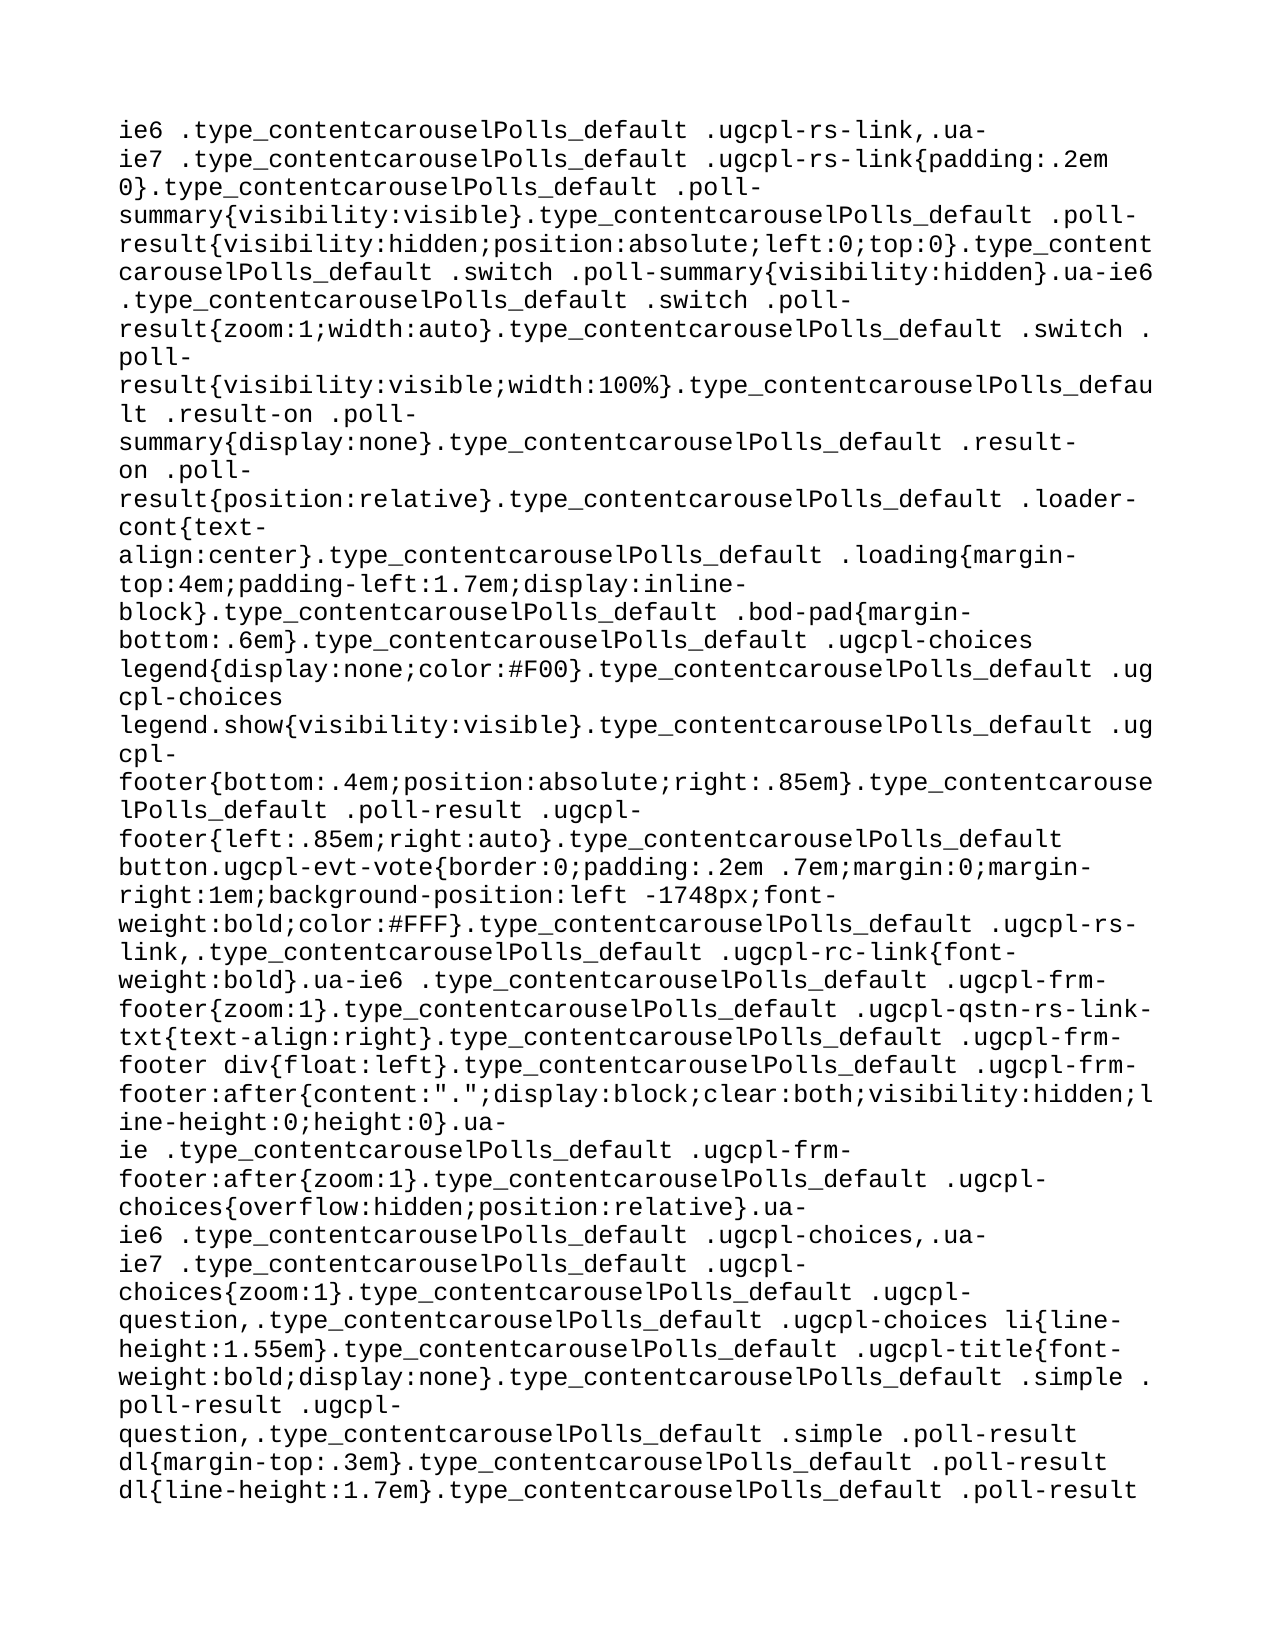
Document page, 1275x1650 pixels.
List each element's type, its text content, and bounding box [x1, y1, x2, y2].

text ie6 .type_contentcarouselPolls_default .ugcpl-rs-link,.ua-ie7 .type_contentcarouselPolls_default .ugcpl-rs-link{padding:.2em 0}.type_contentcarouselPolls_default .poll-summary{visibility:visible}.type_contentcarouselPolls_default .poll-result{visibility:hidden;position:absolute;left:0;top:0}.type_contentcarouselPolls_default .switch .poll-summary{visibility:hidden}.ua-ie6 .type_contentcarouselPolls_default .switch .poll-result{zoom:1;width:auto}.type_contentcarouselPolls_default .switch .poll-result{visibility:visible;width:100%}.type_contentcarouselPolls_default .result-on .poll-summary{display:none}.type_contentcarouselPolls_default .result-on .poll-result{position:relative}.type_contentcarouselPolls_default .loader-cont{text-align:center}.type_contentcarouselPolls_default .loading{margin-top:4em;padding-left:1.7em;display:inline-block}.type_contentcarouselPolls_default .bod-pad{margin-bottom:.6em}.type_contentcarouselPolls_default .ugcpl-choices legend{display:none;color:#F00}.type_contentcarouselPolls_default .ugcpl-choices legend.show{visibility:visible}.type_contentcarouselPolls_default .ugcpl-footer{bottom:.4em;position:absolute;right:.85em}.type_contentcarouselPolls_default .poll-result .ugcpl-footer{left:.85em;right:auto}.type_contentcarouselPolls_default button.ugcpl-evt-vote{border:0;padding:.2em .7em;margin:0;margin-right:1em;background-position:left -1748px;font-weight:bold;color:#FFF}.type_contentcarouselPolls_default .ugcpl-rs-link,.type_contentcarouselPolls_default .ugcpl-rc-link{font-weight:bold}.ua-ie6 .type_contentcarouselPolls_default .ugcpl-frm-footer{zoom:1}.type_contentcarouselPolls_default .ugcpl-qstn-rs-link-txt{text-align:right}.type_contentcarouselPolls_default .ugcpl-frm-footer div{float:left}.type_contentcarouselPolls_default .ugcpl-frm-footer:after{content:".";display:block;clear:both;visibility:hidden;line-height:0;height:0}.ua-ie .type_contentcarouselPolls_default .ugcpl-frm-footer:after{zoom:1}.type_contentcarouselPolls_default .ugcpl-choices{overflow:hidden;position:relative}.ua-ie6 .type_contentcarouselPolls_default .ugcpl-choices,.ua-ie7 .type_contentcarouselPolls_default .ugcpl-choices{zoom:1}.type_contentcarouselPolls_default .ugcpl-question,.type_contentcarouselPolls_default .ugcpl-choices li{line-height:1.55em}.type_contentcarouselPolls_default .ugcpl-title{font-weight:bold;display:none}.type_contentcarouselPolls_default .simple .poll-result .ugcpl-question,.type_contentcarouselPolls_default .simple .poll-result dl{margin-top:.3em}.type_contentcarouselPolls_default .poll-result dl{line-height:1.7em}.type_contentcarouselPolls_default .poll-result [118, 118, 1157, 1506]
